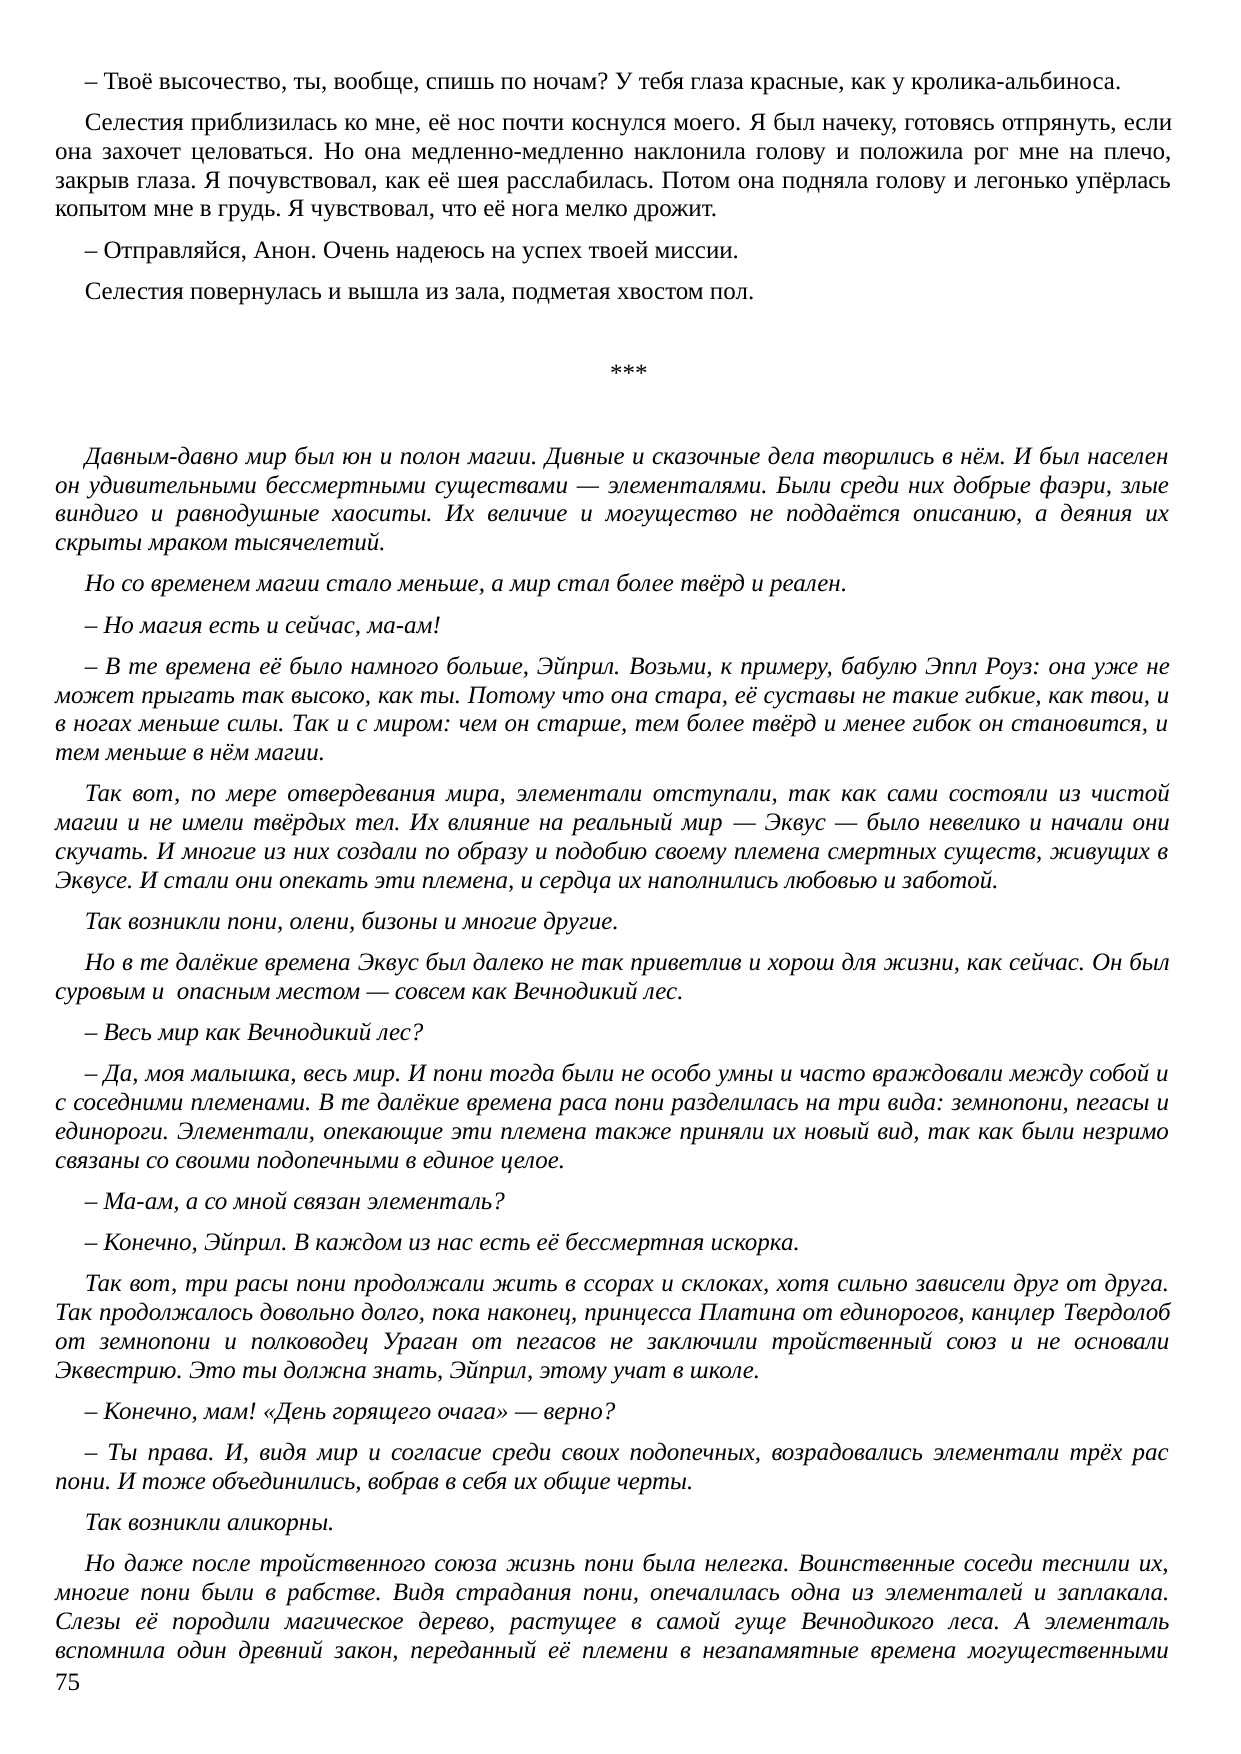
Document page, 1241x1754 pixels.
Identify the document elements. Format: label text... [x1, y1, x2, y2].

text – Да, моя малышка, весь мир. И пони тогда были не особо умны и часто враждовали между собой и с соседними племенами. В те далёкие времена раса пони разделилась на три вида: земнопони, пегасы и единороги. Элементали, опекающие эти племена также приняли их новый вид, так как были незримо связаны со своими подопечными в единое целое. [55, 1058, 1173, 1173]
text Так вот, три расы пони продолжали жить в ссорах и склоках, хотя сильно зависели друг от друга. Так продолжалось довольно долго, пока наконец, принцесса Платина от единорогов, канцлер Твердолоб от земнопони и полководец Ураган от пегасов не заключили тройственный союз и не основали Эквестрию. Это ты должна знать, Эйприл, этому учат в школе. [55, 1268, 1173, 1383]
text – Ты права. И, видя мир и согласие среди своих подопечных, возрадовались элементали трёх рас пони. И тоже объединились, вобрав в себя их общие черты. [55, 1437, 1173, 1495]
text – Конечно, Эйприл. В каждом из нас есть её бессмертная искорка. [55, 1227, 1173, 1256]
text Так вот, по мере отвердевания мира, элементали отступали, так как сами состояли из чистой магии и не имели твёрдых тел. Их влияние на реальный мир — Эквус — было невелико и начали они скучать. И многие из них создали по образу и подобию своему племена смертных существ, живущих в Эквусе. И стали они опекать эти племена, и сердца их наполнились любовью и заботой. [55, 778, 1173, 893]
text – Отправляйся, Анон. Очень надеюсь на успех твоей миссии. [55, 235, 1173, 263]
text – Ма-ам, а со мной связан элементаль? [55, 1186, 1173, 1215]
text – Но магия есть и сейчас, ма-ам! [55, 610, 1173, 638]
text *** [55, 358, 1173, 387]
text – Весь мир как Вечнодикий лес? [55, 1017, 1173, 1046]
text – В те времена её было намного больше, Эйприл. Возьми, к примеру, бабулю Эппл Роуз: она уже не может прыгать так высоко, как ты. Потому что она стара, её суставы не такие гибкие, как твои, и в ногах меньше силы. Так и с миром: чем он старше, тем более твёрд и менее гибок он становится, и тем меньше в нём магии. [55, 651, 1173, 766]
text Так возникли аликорны. [55, 1507, 1173, 1536]
text – Конечно, мам! «День горящего очага» — верно? [55, 1396, 1173, 1425]
text Но в те далёкие времена Эквус был далеко не так приветлив и хорош для жизни, как сейчас. Он был суровым и опасным местом — совсем как Вечнодикий лес. [55, 947, 1173, 1005]
text Но со временем магии стало меньше, а мир стал более твёрд и реален. [55, 568, 1173, 597]
text Так возникли пони, олени, бизоны и многие другие. [55, 906, 1173, 935]
text Давным-давно мир был юн и полон магии. Дивные и сказочные дела творились в нём. И был населен он удивительными бессмертными существами — элементалями. Были среди них добрые фаэри, злые виндиго и равнодушные хаоситы. Их величие и могущество не поддаётся описанию, а деяния их скрыты мраком тысячелетий. [55, 441, 1173, 556]
text Селестия повернулась и вышла из зала, подметая хвостом пол. [55, 276, 1173, 305]
text – Твоё высочество, ты, вообще, спишь по ночам? У тебя глаза красные, как у кролика-альбиноса. [55, 66, 1173, 95]
text Селестия приблизилась ко мне, её нос почти коснулся моего. Я был начеку, готовясь отпрянуть, если она захочет целоваться. Но она медленно-медленно наклонила голову и положила рог мне на плечо, закрыв глаза. Я почувствовал, как её шея расслабилась. Потом она подняла голову и легонько упёрлась копытом мне в грудь. Я чувствовал, что её нога мелко дрожит. [55, 107, 1173, 222]
text Но даже после тройственного союза жизнь пони была нелегка. Воинственные соседи теснили их, многие пони были в рабстве. Видя страдания пони, опечалилась одна из элементалей и заплакала. Слезы её породили магическое дерево, растущее в самой гуще Вечнодикого леса. А элементаль вспомнила один древний закон, переданный её племени в незапамятные времена могущественными [55, 1548, 1173, 1663]
